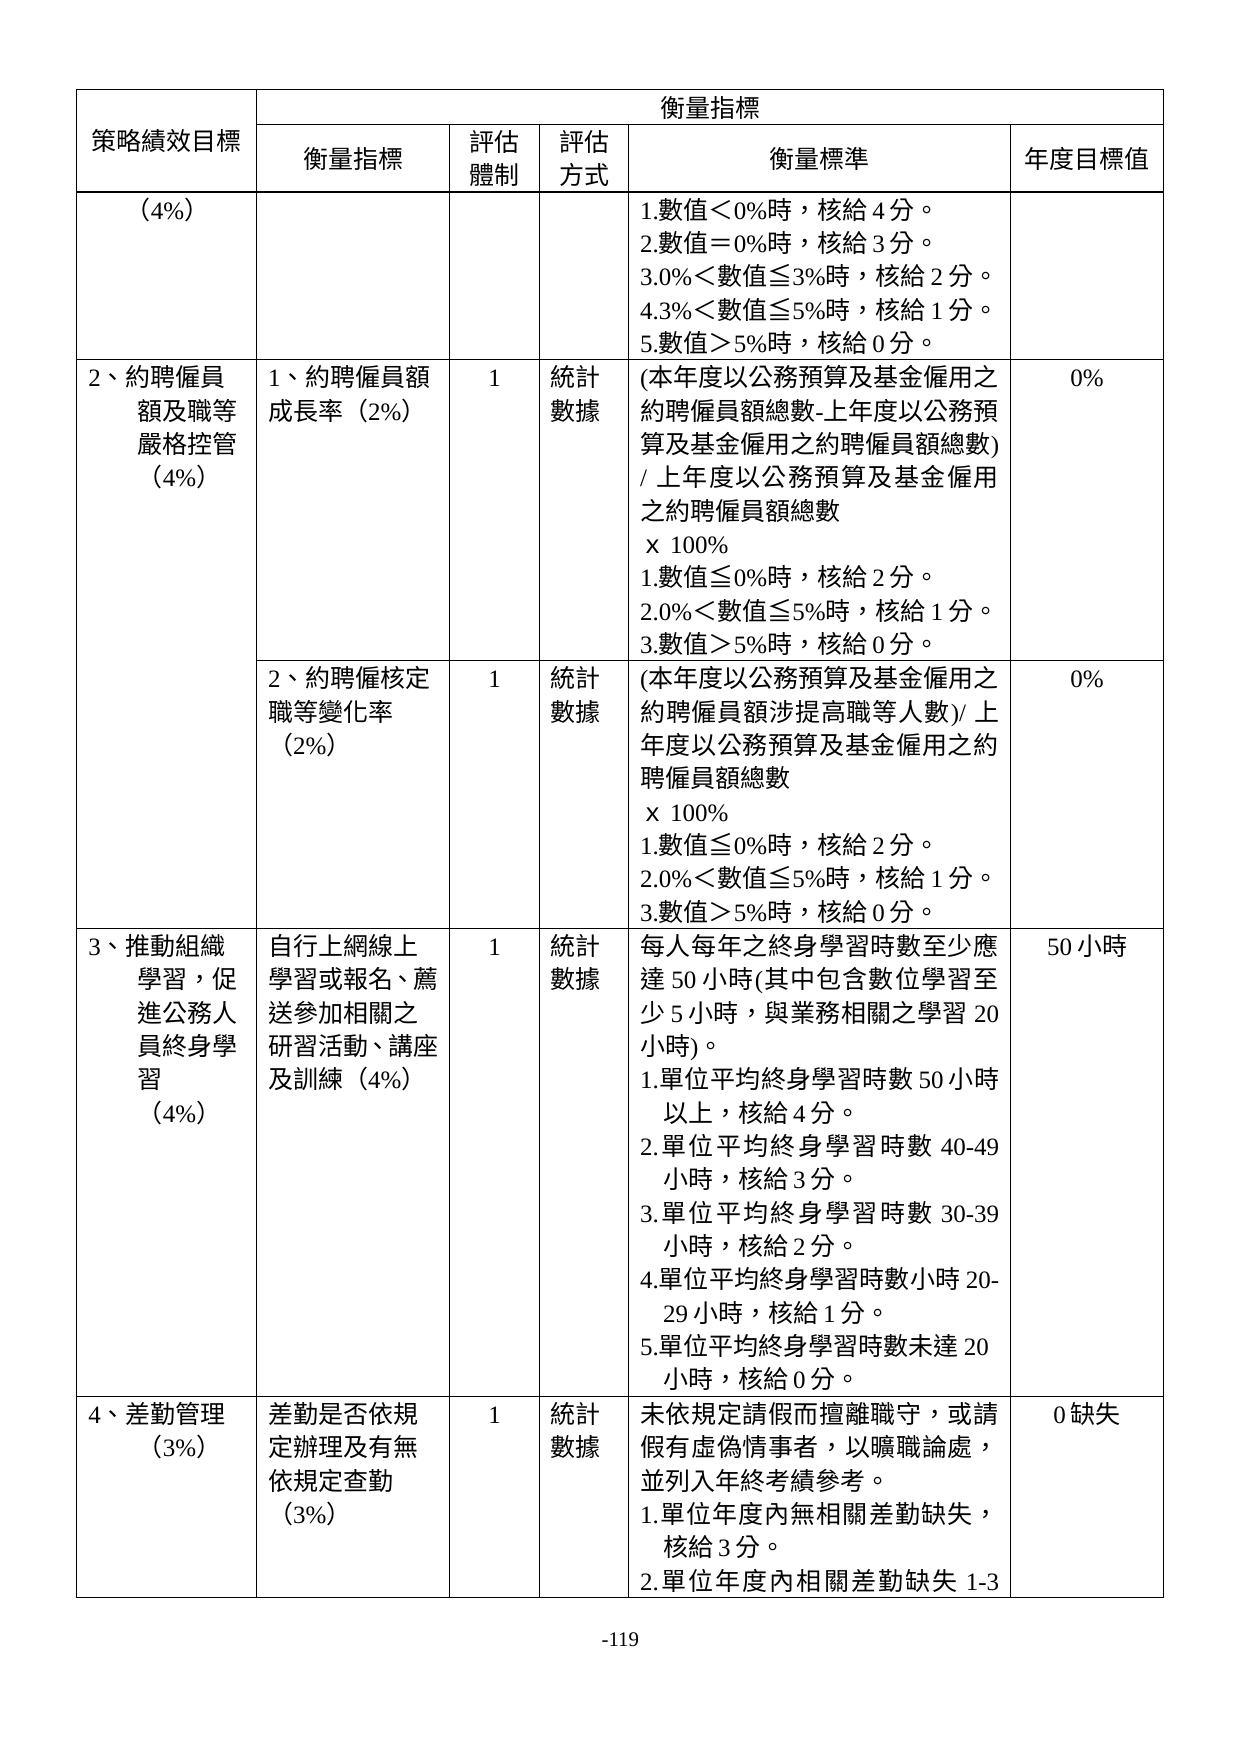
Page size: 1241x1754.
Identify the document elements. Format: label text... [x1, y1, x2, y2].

table_cell 評估體制 [450, 125, 539, 191]
table_cell 差勤管理（3%） [77, 1397, 256, 1597]
table_cell [77, 660, 256, 928]
table_cell 統計數據 [540, 360, 628, 660]
table_cell 統計數據 [540, 929, 628, 1396]
table_cell [540, 193, 628, 359]
table_cell 統計數據 [540, 661, 628, 928]
table_cell 50小時 [1011, 929, 1163, 1396]
table_cell 0% [1011, 661, 1163, 928]
table_cell 1 [450, 360, 539, 660]
table_cell 2、約聘僱核定職等變化率 （2%） [257, 661, 449, 928]
table_cell 0% [1011, 360, 1163, 660]
table_cell 自行上網線上學習或報名、薦送參加相關之研習活動、講座及訓練（4%） [257, 929, 449, 1396]
table_cell 統計數據 [540, 1397, 628, 1597]
table_cell 評估方式 [540, 125, 628, 191]
table_cell [257, 193, 449, 359]
table_cell 年度目標值 [1011, 125, 1163, 191]
table_cell 1 [450, 1397, 539, 1597]
table_header 策略績效目標 [77, 90, 256, 191]
table_cell 1.數值＜0%時，核給4分。 2.數值＝0%時，核給3分。 3.0%＜數值≦3%時，核給2分。 4.3%＜數值≦5%時，核給1分。 5.數值＞5%時，核給0分。 [629, 193, 1010, 359]
table_cell 1、約聘僱員額成長率（2%） [257, 360, 449, 660]
table_cell 衡量標準 [629, 125, 1010, 191]
table_cell (本年度以公務預算及基金僱用之約聘僱員額涉提高職等人數)/ 上年度以公務預算及基金僱用之約聘僱員額總數 ｘ100% 1.數值≦0%時，核給2分。 2.0%＜數值≦5%時，核給1分。 3.數值＞5%時，核給0分。 [629, 661, 1010, 928]
table_cell （4%） [77, 193, 256, 359]
table_cell 1 [450, 929, 539, 1396]
table_cell 衡量指標 [257, 125, 449, 191]
table_cell (本年度以公務預算及基金僱用之約聘僱員額總數-上年度以公務預算及基金僱用之約聘僱員額總數)/ 上年度以公務預算及基金僱用之約聘僱員額總數 ｘ100% 1.數值≦0%時，核給2分。 2.0%＜數值≦5%時，核給1分。 3.數值＞5%時，核給0分。 [629, 360, 1010, 660]
table_cell [450, 193, 539, 359]
table_cell 1 [450, 661, 539, 928]
table_header 衡量指標 [257, 90, 1163, 124]
table_cell 差勤是否依規定辦理及有無依規定查勤 （3%） [257, 1397, 449, 1597]
table_cell 推動組織學習，促進公務人員終身學習（4%） [77, 929, 256, 1396]
table_cell 0缺失 [1011, 1397, 1163, 1597]
table_cell 每人每年之終身學習時數至少應達50小時(其中包含數位學習至少5小時，與業務相關之學習20小時)。 1.單位平均終身學習時數50小時以上，核給4分。 2.單位平均終身學習時數40-49小時，核給3分。 3.單位平均終身學習時數30-39小時，核給2分。 4.單位平均終身學習時數小時20-29小時，核給1分。 5.單位平均終身學習時數未達20小時，核給0分。 [629, 929, 1010, 1396]
table_cell [1011, 193, 1163, 359]
table_cell 約聘僱員額及職等嚴格控管（4%） [77, 360, 256, 660]
table_cell 未依規定請假而擅離職守，或請假有虛偽情事者，以曠職論處，並列入年終考績參考。 1.單位年度內無相關差勤缺失，核給3分。 2.單位年度內相關差勤缺失1-3 [629, 1397, 1010, 1597]
